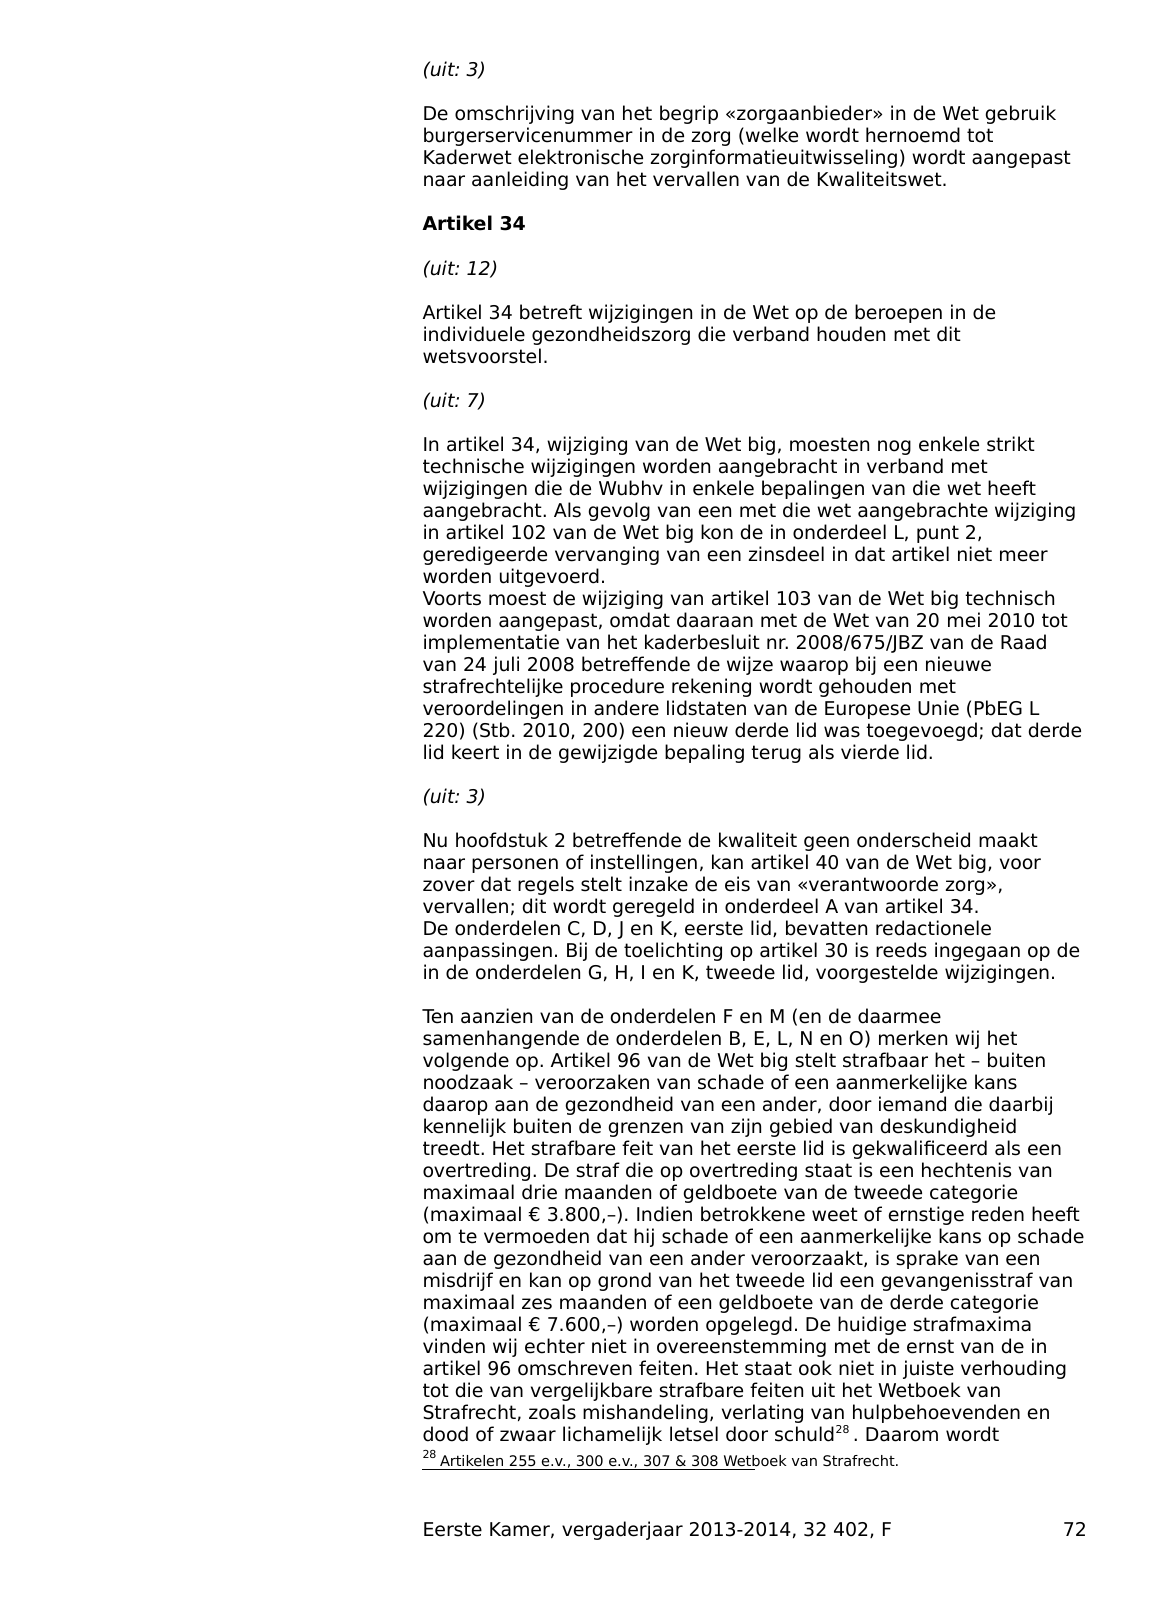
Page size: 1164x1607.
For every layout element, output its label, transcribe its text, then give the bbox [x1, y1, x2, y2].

subtitle (uit: 12) [422, 257, 1087, 279]
text De omschrijving van het begrip «zorgaanbieder» in de Wet gebruik burgerservicenummer in de zorg (welke wordt hernoemd tot Kaderwet elektronische zorginformatieuitwisseling) wordt aangepast naar aanleiding van het vervallen van de Kwaliteitswet. [422, 103, 1087, 191]
subtitle (uit: 3) [422, 59, 1087, 81]
text Ten aanzien van de onderdelen F en M (en de daarmee samenhangende de onderdelen B, E, L, N en O) merken wij het volgende op. Artikel 96 van de Wet big stelt strafbaar het – buiten noodzaak – veroorzaken van schade of een aanmerkelijke kans daarop aan de gezondheid van een ander, door iemand die daarbij kennelijk buiten de grenzen van zijn gebied van deskundigheid treedt. Het strafbare feit van het eerste lid is gekwalificeerd als een overtreding. De straf die op overtreding staat is een hechtenis van maximaal drie maanden of geldboete van de tweede categorie (maximaal € 3.800,–). Indien betrokkene weet of ernstige reden heeft om te vermoeden dat hij schade of een aanmerkelijke kans op schade aan de gezondheid van een ander veroorzaakt, is sprake van een misdrijf en kan op grond van het tweede lid een gevangenisstraf van maximaal zes maanden of een geldboete van de derde categorie (maximaal € 7.600,–) worden opgelegd. De huidige strafmaxima vinden wij echter niet in overeenstemming met de ernst van de in artikel 96 omschreven feiten. Het staat ook niet in juiste verhouding tot die van vergelijkbare strafbare feiten uit het Wetboek van Strafrecht, zoals mishandeling, verlating van hulpbehoevenden en dood of zwaar lichamelijk letsel door schuld. Daarom wordt [422, 1006, 1087, 1446]
text Voorts moest de wijziging van artikel 103 van de Wet big technisch worden aangepast, omdat daaraan met de Wet van 20 mei 2010 tot implementatie van het kaderbesluit nr. 2008/675/JBZ van de Raad van 24 juli 2008 betreffende de wijze waarop bij een nieuwe strafrechtelijke procedure rekening wordt gehouden met veroordelingen in andere lidstaten van de Europese Unie (PbEG L 220) (Stb. 2010, 200) een nieuw derde lid was toegevoegd; dat derde lid keert in de gewijzigde bepaling terug als vierde lid. [422, 588, 1087, 764]
subtitle (uit: 3) [422, 786, 1087, 808]
text In artikel 34, wijziging van de Wet big, moesten nog enkele strikt technische wijzigingen worden aangebracht in verband met wijzigingen die de Wubhv in enkele bepalingen van die wet heeft aangebracht. Als gevolg van een met die wet aangebrachte wijziging in artikel 102 van de Wet big kon de in onderdeel L, punt 2, geredigeerde vervanging van een zinsdeel in dat artikel niet meer worden uitgevoerd. [422, 434, 1087, 588]
text Artikel 34 betreft wijzigingen in de Wet op de beroepen in de individuele gezondheidszorg die verband houden met dit wetsvoorstel. [422, 302, 1087, 368]
subtitle (uit: 7) [422, 390, 1087, 412]
text Artikelen 255 e.v., 300 e.v., 307 & 308 Wetboek van Strafrecht. [422, 1448, 1087, 1471]
text De onderdelen C, D, J en K, eerste lid, bevatten redactionele aanpassingen. Bij de toelichting op artikel 30 is reeds ingegaan op de in de onderdelen G, H, I en K, tweede lid, voorgestelde wijzigingen. [422, 918, 1087, 984]
subtitle Artikel 34 [422, 213, 1087, 235]
text Nu hoofdstuk 2 betreffende de kwaliteit geen onderscheid maakt naar personen of instellingen, kan artikel 40 van de Wet big, voor zover dat regels stelt inzake de eis van «verantwoorde zorg», vervallen; dit wordt geregeld in onderdeel A van artikel 34. [422, 830, 1087, 918]
